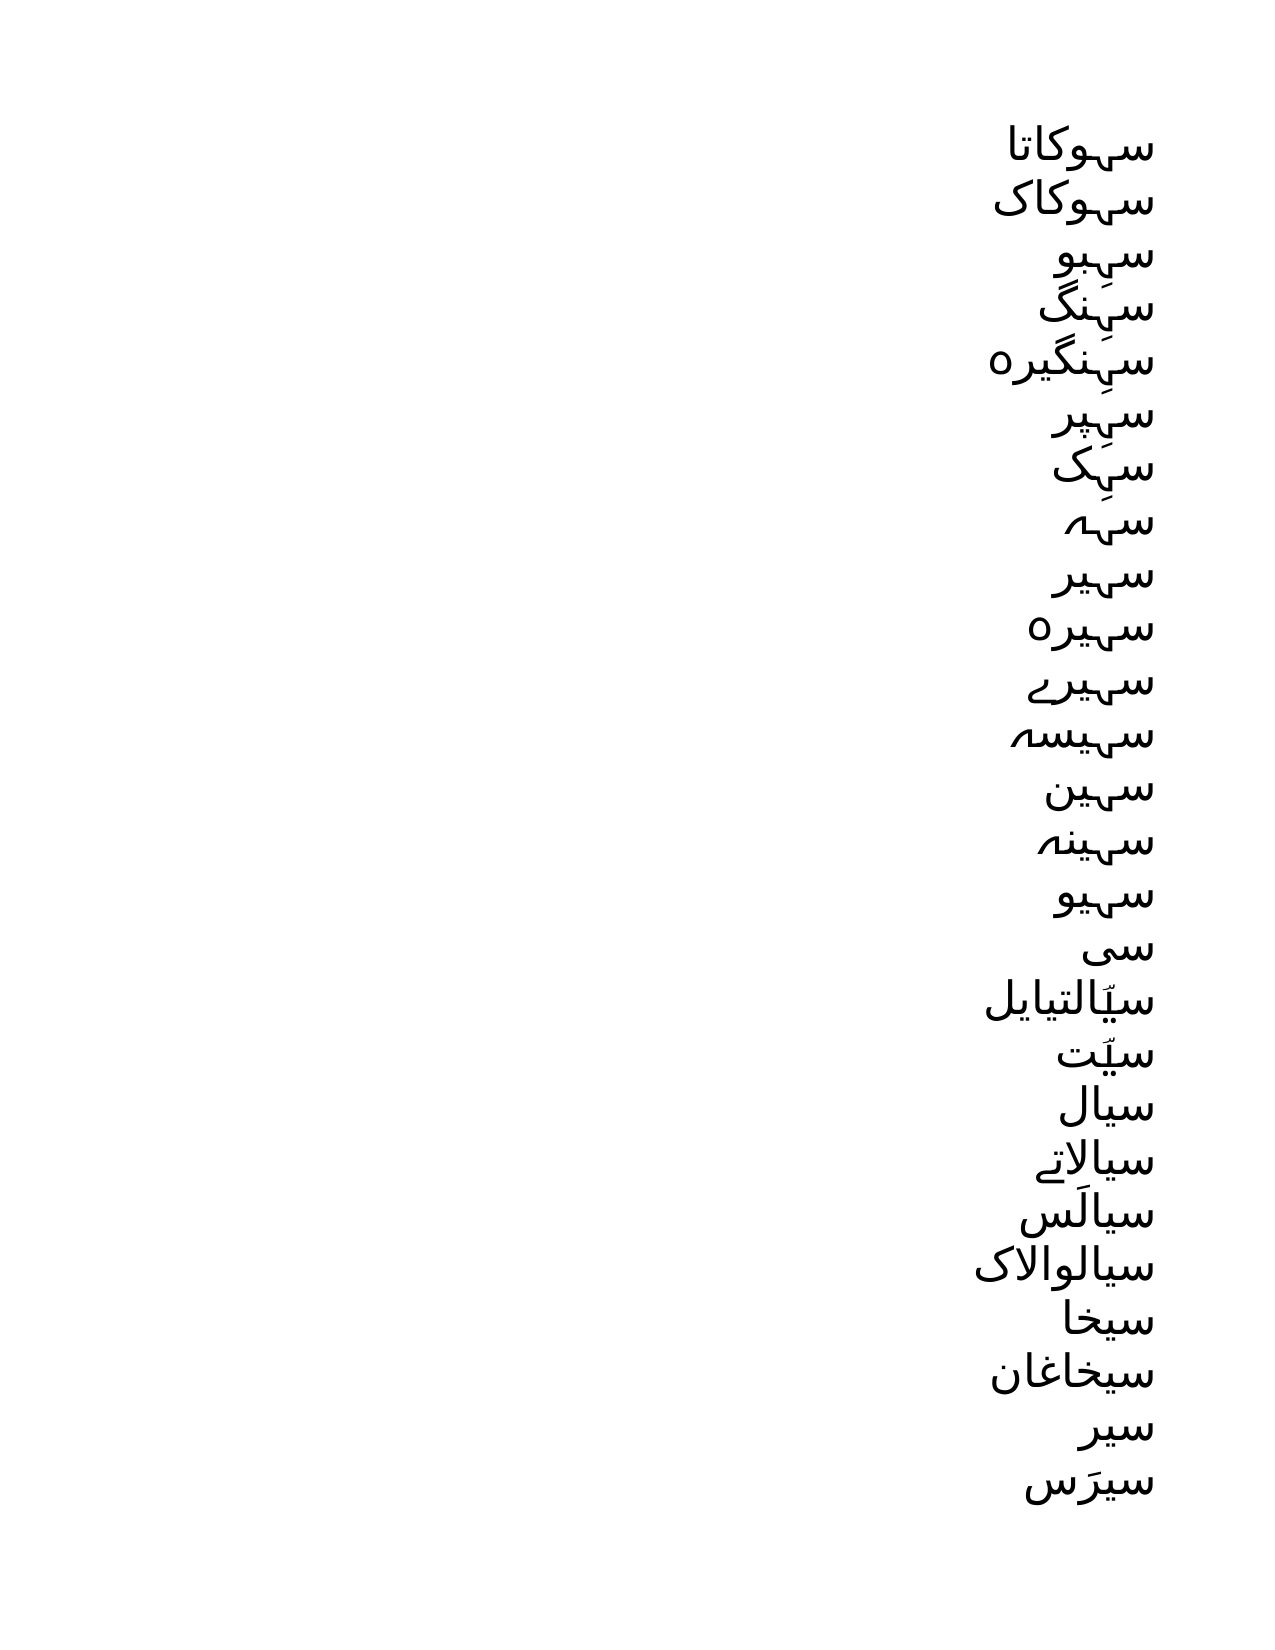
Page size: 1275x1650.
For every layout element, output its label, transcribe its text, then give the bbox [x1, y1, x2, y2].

text سہِک [118, 438, 1157, 491]
text سیال​والاک [118, 1238, 1157, 1291]
text سہوکاتا [118, 118, 1157, 171]
text سیر [118, 1398, 1157, 1451]
text سہیر [118, 545, 1157, 598]
text سہِنگیرہ [118, 331, 1157, 385]
text سہیسہ [118, 705, 1157, 758]
text سیخا [118, 1291, 1157, 1345]
text سہِبو [118, 225, 1157, 278]
text سہیرے [118, 651, 1157, 705]
text سیؔالتی​ایل [118, 971, 1157, 1025]
text سہین [118, 758, 1157, 811]
text سہہ [118, 491, 1157, 545]
text سہیو [118, 865, 1157, 918]
text سیال [118, 1078, 1157, 1131]
text سہیرہ [118, 598, 1157, 651]
text سیالاتے [118, 1131, 1157, 1185]
text سہِپر [118, 385, 1157, 438]
text سیؔت [118, 1025, 1157, 1078]
text سہِنگ [118, 278, 1157, 331]
text سہینہ [118, 811, 1157, 865]
text سی [118, 918, 1157, 971]
text سیرَس [118, 1451, 1157, 1505]
text سیخاغان [118, 1345, 1157, 1398]
text سہوکاک [118, 171, 1157, 225]
text سیالَس [118, 1185, 1157, 1238]
